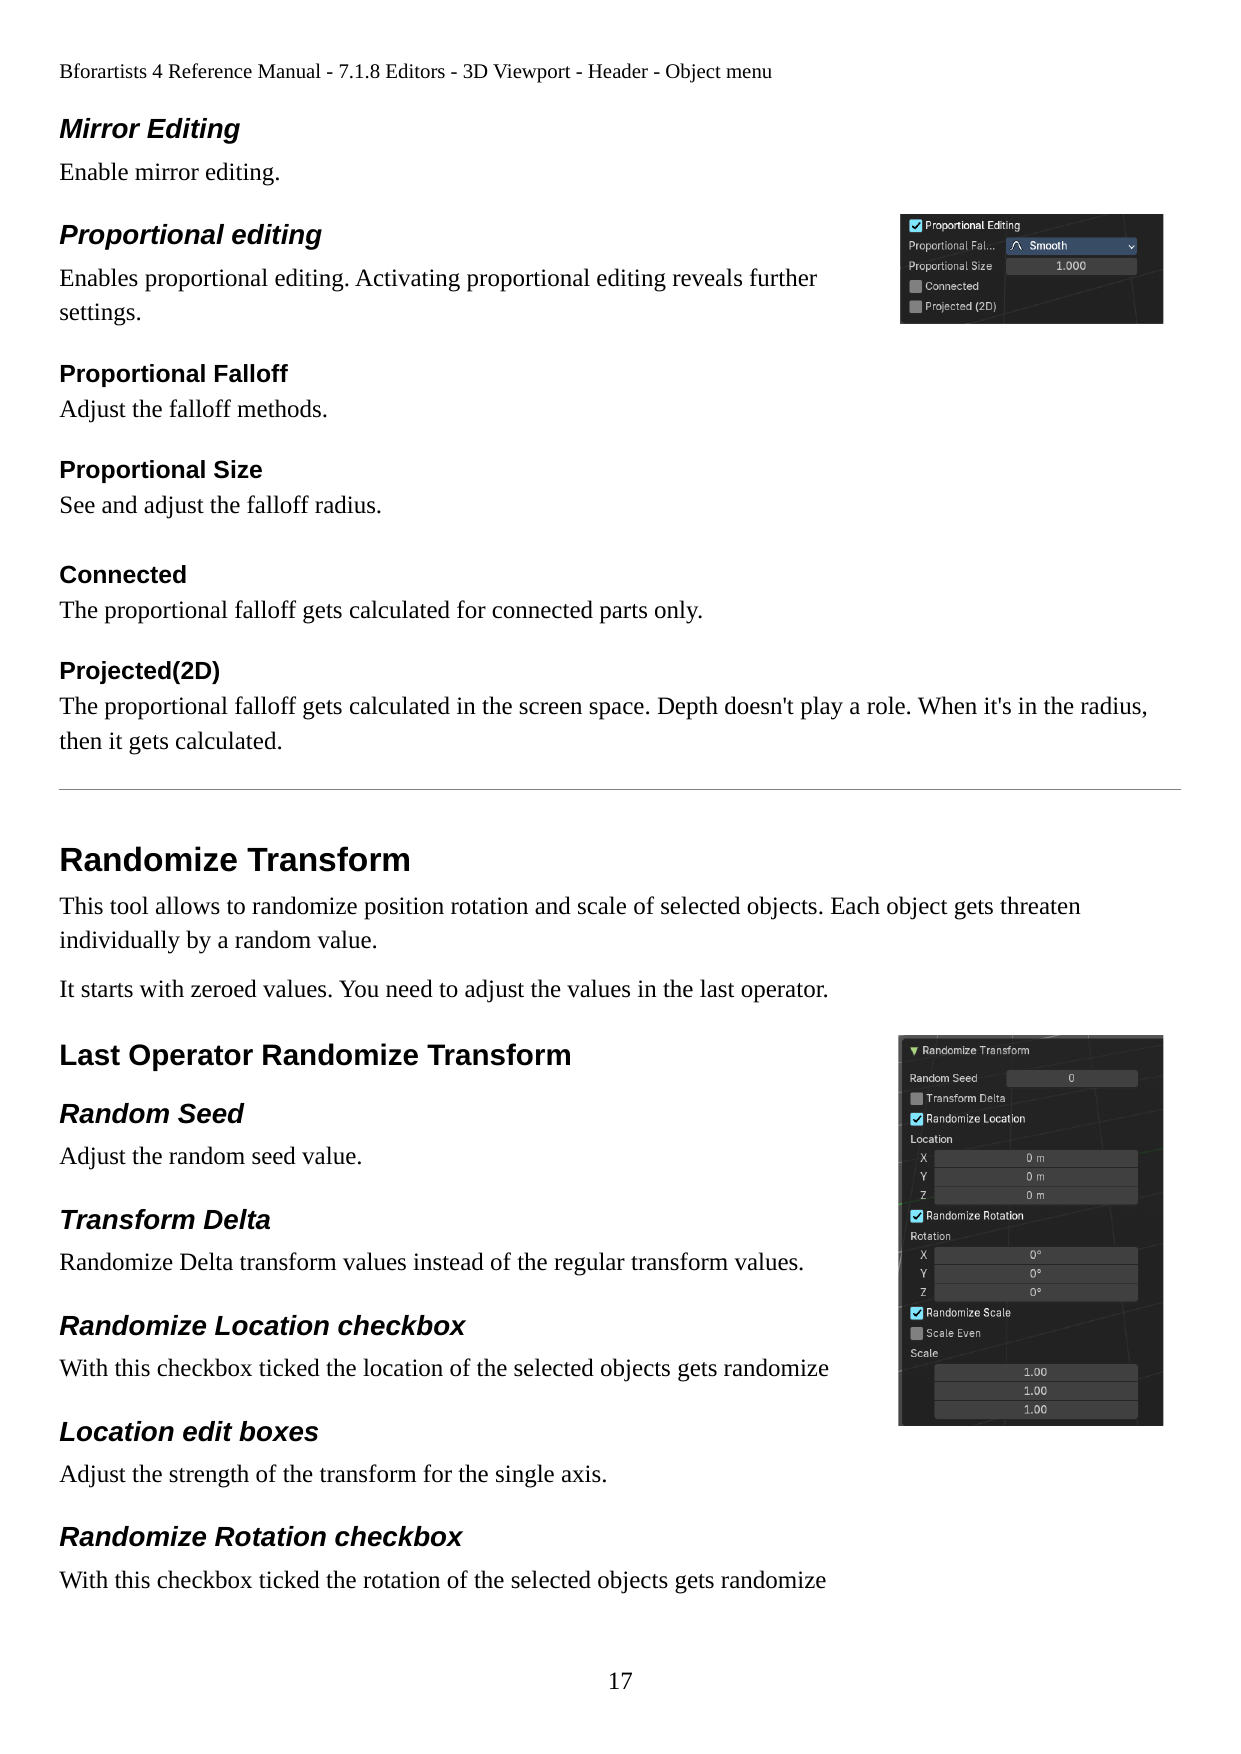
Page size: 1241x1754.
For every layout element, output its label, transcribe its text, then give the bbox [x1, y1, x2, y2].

subtitle Proportional editing [59, 218, 900, 250]
text Adjust the strength of the transform for the single axis. [59, 1459, 1181, 1488]
subtitle Transform Delta [59, 1203, 898, 1235]
subtitle [1164, 1309, 1181, 1341]
subtitle Last Operator Randomize Transform [59, 1038, 898, 1072]
text It starts with zeroed values. You need to adjust the values in the last operator. [59, 974, 1181, 1003]
subtitle Random Seed [59, 1097, 898, 1129]
subtitle Randomize Rotation checkbox [59, 1521, 1181, 1553]
subtitle [1164, 1203, 1181, 1235]
text Randomize Delta transform values instead of the regular transform values. [59, 1247, 898, 1276]
picture [900, 214, 1164, 324]
subtitle [1164, 1097, 1181, 1129]
subtitle [1164, 218, 1181, 250]
text Adjust the falloff methods. [59, 394, 1181, 422]
text The proportional falloff gets calculated in the screen space. Depth doesn't play a role. When it's in the radius, then it gets calculated. [59, 691, 1181, 754]
picture [898, 1035, 1164, 1426]
text Adjust the random seed value. [59, 1141, 898, 1170]
subtitle Projected(2D) [59, 656, 1181, 685]
text Enables proportional editing. Activating proportional editing reveals further settings. [59, 263, 1181, 326]
text See and adjust the falloff radius. [59, 490, 1181, 519]
text The proportional falloff gets calculated for connected parts only. [59, 595, 1181, 624]
text With this checkbox ticked the rotation of the selected objects gets randomize [59, 1565, 1181, 1594]
text With this checkbox ticked the location of the selected objects gets randomize [59, 1353, 898, 1382]
subtitle Mirror Editing [59, 113, 1181, 144]
text Enable mirror editing. [59, 157, 1181, 186]
subtitle Randomize Transform [59, 840, 1181, 878]
subtitle Proportional Size [59, 455, 1181, 484]
text This tool allows to randomize position rotation and scale of selected objects. Each object gets threaten individually by a random value. [59, 891, 1181, 954]
subtitle Location edit boxes [59, 1415, 1181, 1447]
subtitle Proportional Falloff [59, 359, 1181, 387]
subtitle Randomize Location checkbox [59, 1309, 898, 1341]
subtitle Connected [59, 560, 1181, 589]
